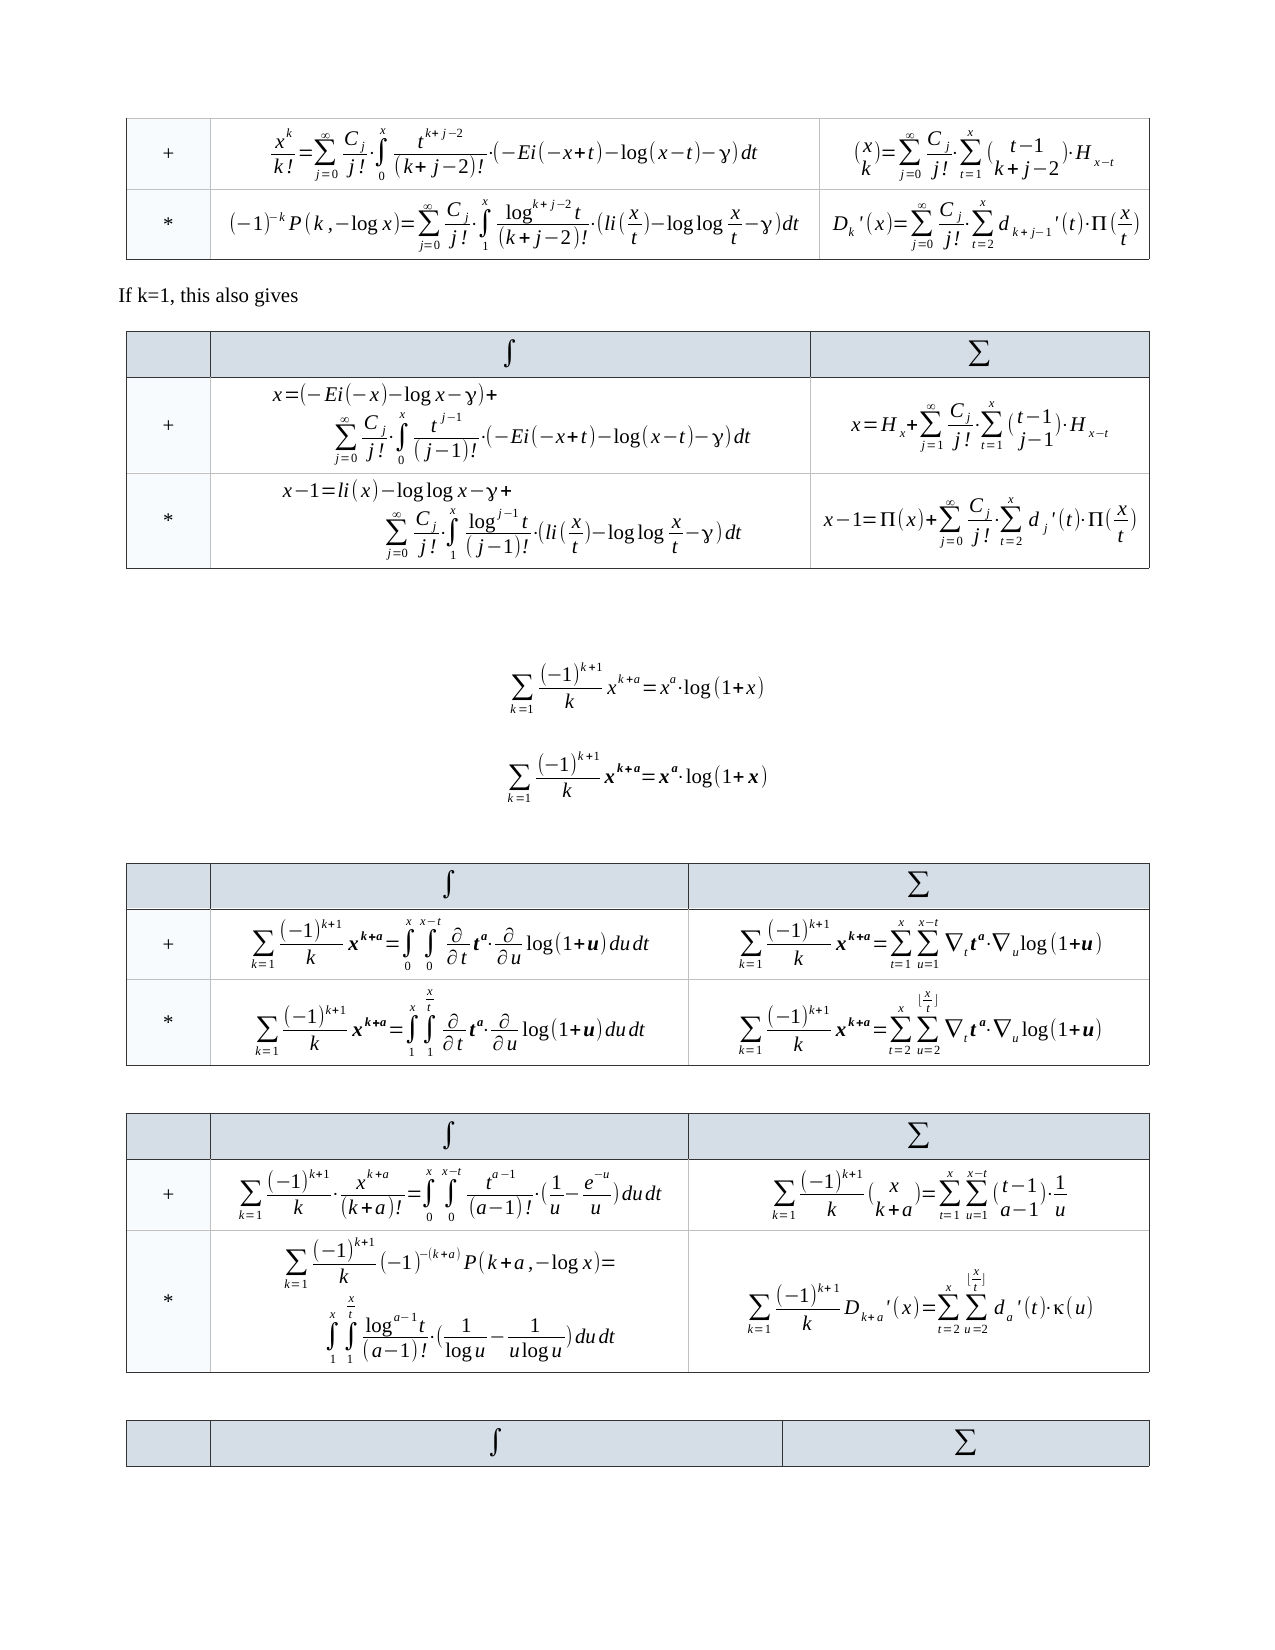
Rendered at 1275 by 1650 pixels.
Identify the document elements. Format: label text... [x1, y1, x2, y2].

table_cell [820, 190, 1149, 259]
table_cell [211, 190, 819, 259]
table_cell [211, 910, 688, 979]
table_cell [820, 119, 1149, 189]
table_header [127, 1421, 210, 1466]
table_cell [811, 378, 1149, 472]
table_header [211, 864, 688, 908]
table_cell [211, 119, 819, 189]
table_cell + [127, 910, 210, 979]
table_cell [211, 1231, 688, 1372]
table_cell [811, 474, 1149, 568]
table_cell [211, 474, 810, 568]
table_header [783, 1421, 1149, 1466]
table_cell * [127, 474, 210, 568]
text If k=1, this also gives [118, 283, 1157, 307]
table_cell * [127, 1231, 210, 1372]
table_cell [689, 1160, 1149, 1229]
table_header [211, 1114, 688, 1159]
table_cell + [127, 378, 210, 472]
table_cell [689, 980, 1149, 1065]
table_header [689, 1114, 1149, 1159]
table_header [127, 332, 210, 377]
table_cell * [127, 980, 210, 1065]
table_cell * [127, 190, 210, 259]
table_cell [689, 910, 1149, 979]
table_cell + [127, 1160, 210, 1229]
table_header [211, 332, 810, 377]
table_header [127, 864, 210, 908]
table_cell [211, 980, 688, 1065]
table_cell + [127, 119, 210, 189]
table_cell [211, 378, 810, 472]
table_cell [689, 1231, 1149, 1372]
table_cell [211, 1160, 688, 1229]
table_header [811, 332, 1149, 377]
table_header [211, 1421, 782, 1466]
table_header [689, 864, 1149, 908]
table_header [127, 1114, 210, 1159]
